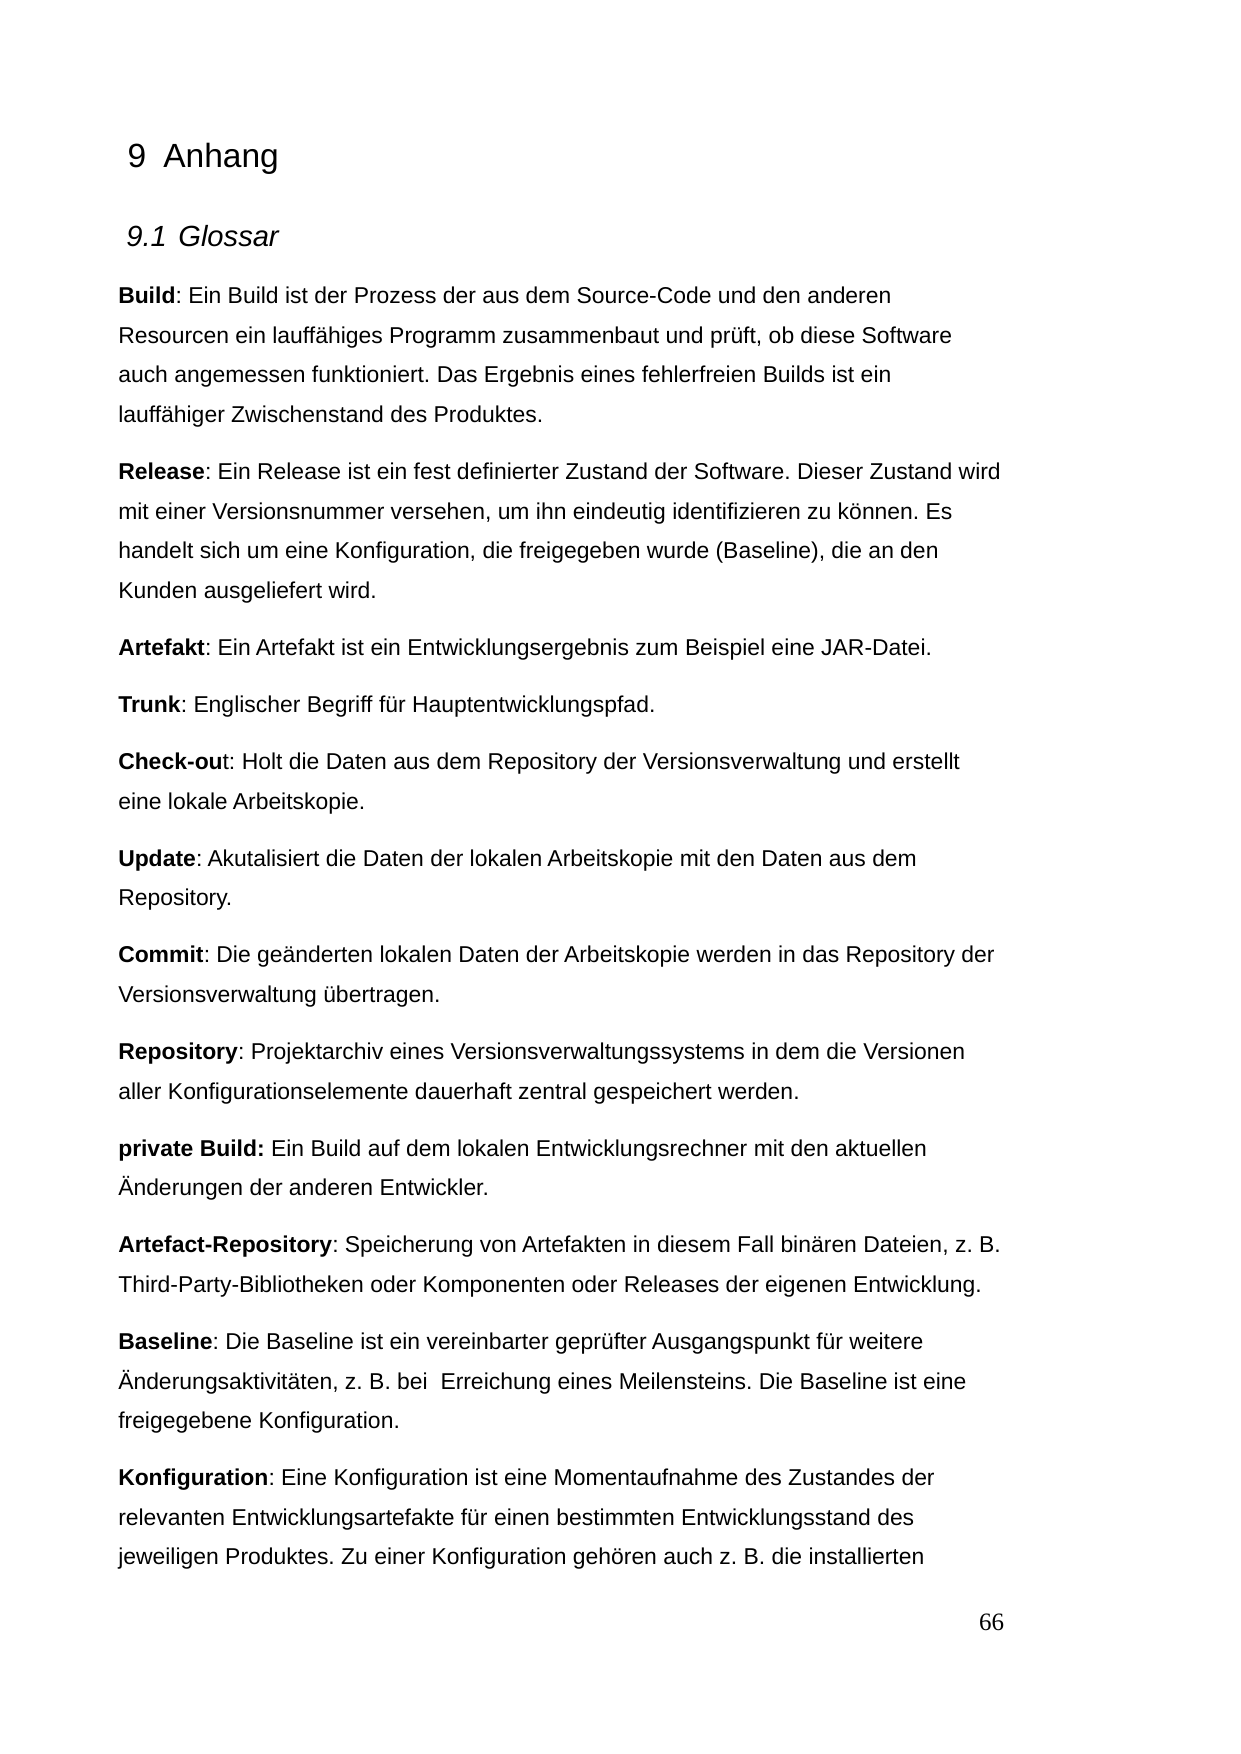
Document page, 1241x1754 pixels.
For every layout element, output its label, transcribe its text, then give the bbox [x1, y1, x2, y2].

text Konfiguration: Eine Konfiguration ist eine Momentaufnahme des Zustandes der relevanten Entwicklungsartefakte für einen bestimmten Entwicklungsstand des jeweiligen Produktes. Zu einer Konfiguration gehören auch z. B. die installierten [118, 1464, 1004, 1569]
text Check-out: Holt die Daten aus dem Repository der Versionsverwaltung und erstellt eine lokale Arbeitskopie. [118, 748, 1004, 814]
text private Build: Ein Build auf dem lokalen Entwicklungsrechner mit den aktuellen Änderungen der anderen Entwickler. [118, 1135, 1004, 1201]
subtitle Anhang [118, 136, 1004, 174]
text Artefakt: Ein Artefakt ist ein Entwicklungsergebnis zum Beispiel eine JAR-Datei. [118, 634, 1004, 660]
text Update: Akutalisiert die Daten der lokalen Arbeitskopie mit den Daten aus dem Repository. [118, 845, 1004, 911]
text Commit: Die geänderten lokalen Daten der Arbeitskopie werden in das Repository der Versionsverwaltung übertragen. [118, 941, 1004, 1007]
text Repository: Projektarchiv eines Versionsverwaltungssystems in dem die Versionen aller Konfigurationselemente dauerhaft zentral gespeichert werden. [118, 1038, 1004, 1104]
subtitle Glossar [118, 219, 1004, 252]
text Trunk: Englischer Begriff für Hauptentwicklungspfad. [118, 691, 1004, 717]
text Build: Ein Build ist der Prozess der aus dem Source-Code und den anderen Resourcen ein lauffähiges Programm zusammenbaut und prüft, ob diese Software auch angemessen funktioniert. Das Ergebnis eines fehlerfreien Builds ist ein lauffähiger Zwischenstand des Produktes. [118, 282, 1004, 427]
text Artefact-Repository: Speicherung von Artefakten in diesem Fall binären Dateien, z. B. Third-Party-Bibliotheken oder Komponenten oder Releases der eigenen Entwicklung. [118, 1231, 1004, 1297]
text Baseline: Die Baseline ist ein vereinbarter geprüfter Ausgangspunkt für weitere Änderungsaktivitäten, z. B. bei Erreichung eines Meilensteins. Die Baseline ist eine freigegebene Konfiguration. [118, 1328, 1004, 1433]
text Release: Ein Release ist ein fest definierter Zustand der Software. Dieser Zustand wird mit einer Versionsnummer versehen, um ihn eindeutig identifizieren zu können. Es handelt sich um eine Konfiguration, die freigegeben wurde (Baseline), die an den Kunden ausgeliefert wird. [118, 458, 1004, 603]
